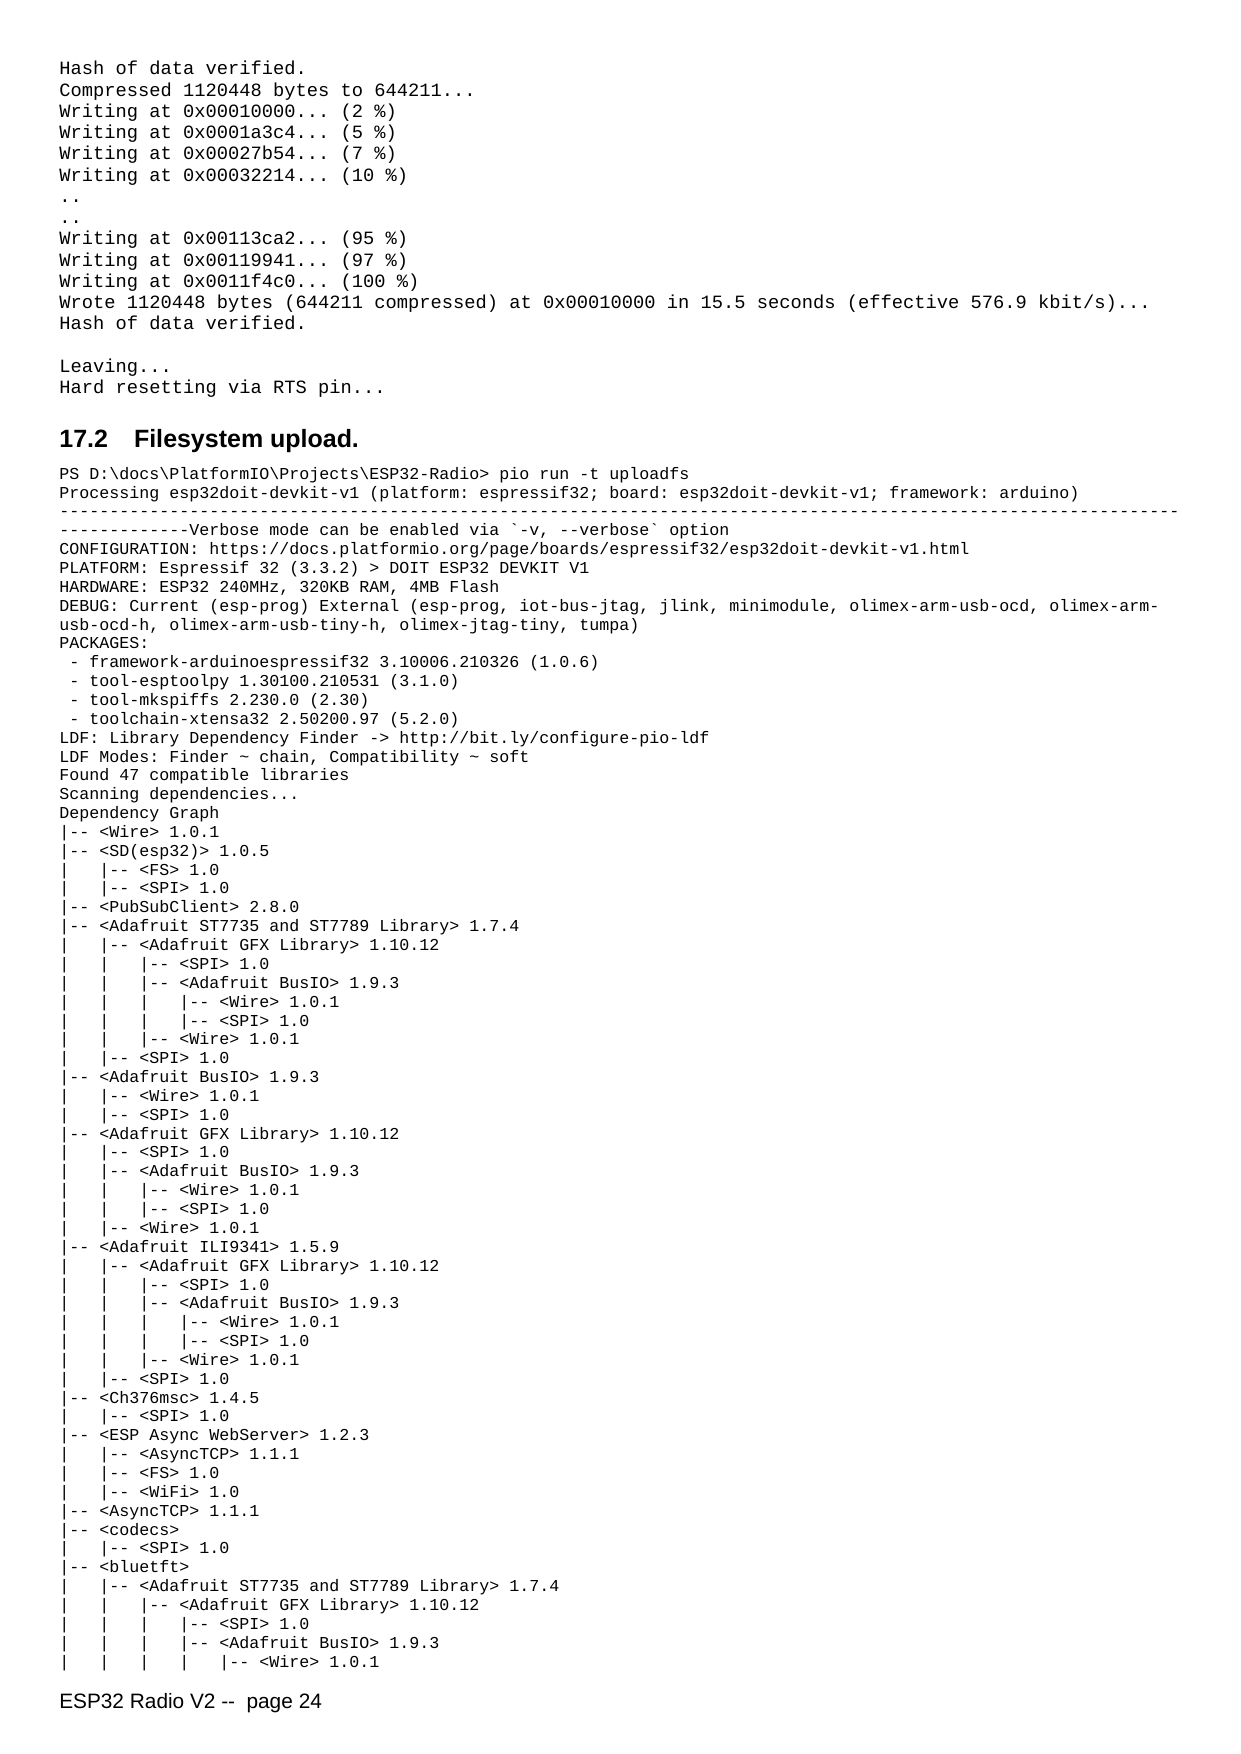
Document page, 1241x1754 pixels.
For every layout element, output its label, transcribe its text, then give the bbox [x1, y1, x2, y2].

text | |-- <AsyncTCP> 1.1.1 [59, 1446, 1181, 1464]
text | | |-- <Adafruit BusIO> 1.9.3 [59, 974, 1181, 993]
text |-- <Adafruit GFX Library> 1.10.12 [59, 1125, 1181, 1144]
text | |-- <SPI> 1.0 [59, 880, 1181, 899]
subtitle Filesystem upload. [59, 424, 1181, 453]
text | |-- <Wire> 1.0.1 [59, 1219, 1181, 1238]
text Scanning dependencies... [59, 786, 1181, 805]
text | |-- <Adafruit ST7735 and ST7789 Library> 1.7.4 [59, 1578, 1181, 1597]
text -----------------------------------------------------------------------------------------------------------------------------Verbose mode can be enabled via `-v, --verbose` option [59, 503, 1181, 541]
text |-- <Wire> 1.0.1 [59, 823, 1181, 842]
text PS D:\docs\PlatformIO\Projects\ESP32-Radio> pio run -t uploadfs [59, 465, 1181, 484]
text | | |-- <Wire> 1.0.1 [59, 1351, 1181, 1370]
text | |-- <Adafruit GFX Library> 1.10.12 [59, 1257, 1181, 1276]
text | | |-- <Adafruit BusIO> 1.9.3 [59, 1295, 1181, 1314]
text PACKAGES: [59, 635, 1181, 654]
text | |-- <Adafruit BusIO> 1.9.3 [59, 1163, 1181, 1182]
text |-- <PubSubClient> 2.8.0 [59, 899, 1181, 918]
text - tool-mkspiffs 2.230.0 (2.30) [59, 692, 1181, 710]
text Processing esp32doit-devkit-v1 (platform: espressif32; board: esp32doit-devkit-v1; framework: arduino) [59, 484, 1181, 503]
text | |-- <Adafruit GFX Library> 1.10.12 [59, 937, 1181, 956]
text Writing at 0x00119941... (97 %) [59, 250, 1181, 272]
text DEBUG: Current (esp-prog) External (esp-prog, iot-bus-jtag, jlink, minimodule, olimex-arm-usb-ocd, olimex-arm-usb-ocd-h, olimex-arm-usb-tiny-h, olimex-jtag-tiny, tumpa) [59, 597, 1181, 635]
text LDF: Library Dependency Finder -> http://bit.ly/configure-pio-ldf [59, 729, 1181, 748]
text CONFIGURATION: https://docs.platformio.org/page/boards/espressif32/esp32doit-devkit-v1.html [59, 541, 1181, 559]
text | |-- <SPI> 1.0 [59, 1540, 1181, 1559]
text Dependency Graph [59, 805, 1181, 823]
text |-- <Ch376msc> 1.4.5 [59, 1389, 1181, 1408]
text | | |-- <Wire> 1.0.1 [59, 1031, 1181, 1050]
text | |-- <SPI> 1.0 [59, 1106, 1181, 1125]
text | |-- <SPI> 1.0 [59, 1370, 1181, 1389]
text Hash of data verified. [59, 59, 1181, 80]
text |-- <AsyncTCP> 1.1.1 [59, 1502, 1181, 1521]
text Hash of data verified. [59, 314, 1181, 335]
text .. [59, 187, 1181, 208]
text | |-- <SPI> 1.0 [59, 1050, 1181, 1069]
text | | |-- <SPI> 1.0 [59, 1201, 1181, 1219]
text | | | |-- <SPI> 1.0 [59, 1615, 1181, 1634]
text | |-- <FS> 1.0 [59, 1464, 1181, 1483]
text | | | |-- <Adafruit BusIO> 1.9.3 [59, 1634, 1181, 1653]
text Writing at 0x0011f4c0... (100 %) [59, 272, 1181, 293]
text | | |-- <Wire> 1.0.1 [59, 1182, 1181, 1201]
text |-- <SD(esp32)> 1.0.5 [59, 842, 1181, 861]
text | | | |-- <Wire> 1.0.1 [59, 993, 1181, 1012]
text HARDWARE: ESP32 240MHz, 320KB RAM, 4MB Flash [59, 578, 1181, 597]
text |-- <Adafruit ST7735 and ST7789 Library> 1.7.4 [59, 918, 1181, 937]
text Compressed 1120448 bytes to 644211... [59, 80, 1181, 102]
text | | | |-- <SPI> 1.0 [59, 1333, 1181, 1351]
text |-- <bluetft> [59, 1559, 1181, 1578]
text Writing at 0x00032214... (10 %) [59, 165, 1181, 187]
text | | |-- <Adafruit GFX Library> 1.10.12 [59, 1597, 1181, 1615]
text | |-- <SPI> 1.0 [59, 1408, 1181, 1427]
text Writing at 0x0001a3c4... (5 %) [59, 123, 1181, 144]
text | | | | |-- <Wire> 1.0.1 [59, 1653, 1181, 1672]
text Hard resetting via RTS pin... [59, 378, 1181, 399]
text | |-- <SPI> 1.0 [59, 1144, 1181, 1163]
text | |-- <FS> 1.0 [59, 861, 1181, 880]
text |-- <Adafruit BusIO> 1.9.3 [59, 1069, 1181, 1087]
text Writing at 0x00113ca2... (95 %) [59, 229, 1181, 250]
text |-- <ESP Async WebServer> 1.2.3 [59, 1427, 1181, 1446]
text - tool-esptoolpy 1.30100.210531 (3.1.0) [59, 673, 1181, 692]
text Writing at 0x00010000... (2 %) [59, 102, 1181, 123]
text - toolchain-xtensa32 2.50200.97 (5.2.0) [59, 710, 1181, 729]
text | | | |-- <Wire> 1.0.1 [59, 1314, 1181, 1333]
text | | |-- <SPI> 1.0 [59, 956, 1181, 974]
text Writing at 0x00027b54... (7 %) [59, 144, 1181, 165]
text |-- <Adafruit ILI9341> 1.5.9 [59, 1238, 1181, 1257]
text |-- <codecs> [59, 1521, 1181, 1540]
text .. [59, 208, 1181, 229]
text Leaving... [59, 357, 1181, 378]
text | | |-- <SPI> 1.0 [59, 1276, 1181, 1295]
text - framework-arduinoespressif32 3.10006.210326 (1.0.6) [59, 654, 1181, 673]
text Found 47 compatible libraries [59, 767, 1181, 786]
text | |-- <WiFi> 1.0 [59, 1483, 1181, 1502]
text PLATFORM: Espressif 32 (3.3.2) > DOIT ESP32 DEVKIT V1 [59, 559, 1181, 578]
text Wrote 1120448 bytes (644211 compressed) at 0x00010000 in 15.5 seconds (effective 576.9 kbit/s)... [59, 293, 1181, 314]
text LDF Modes: Finder ~ chain, Compatibility ~ soft [59, 748, 1181, 767]
text | |-- <Wire> 1.0.1 [59, 1087, 1181, 1106]
text | | | |-- <SPI> 1.0 [59, 1012, 1181, 1031]
